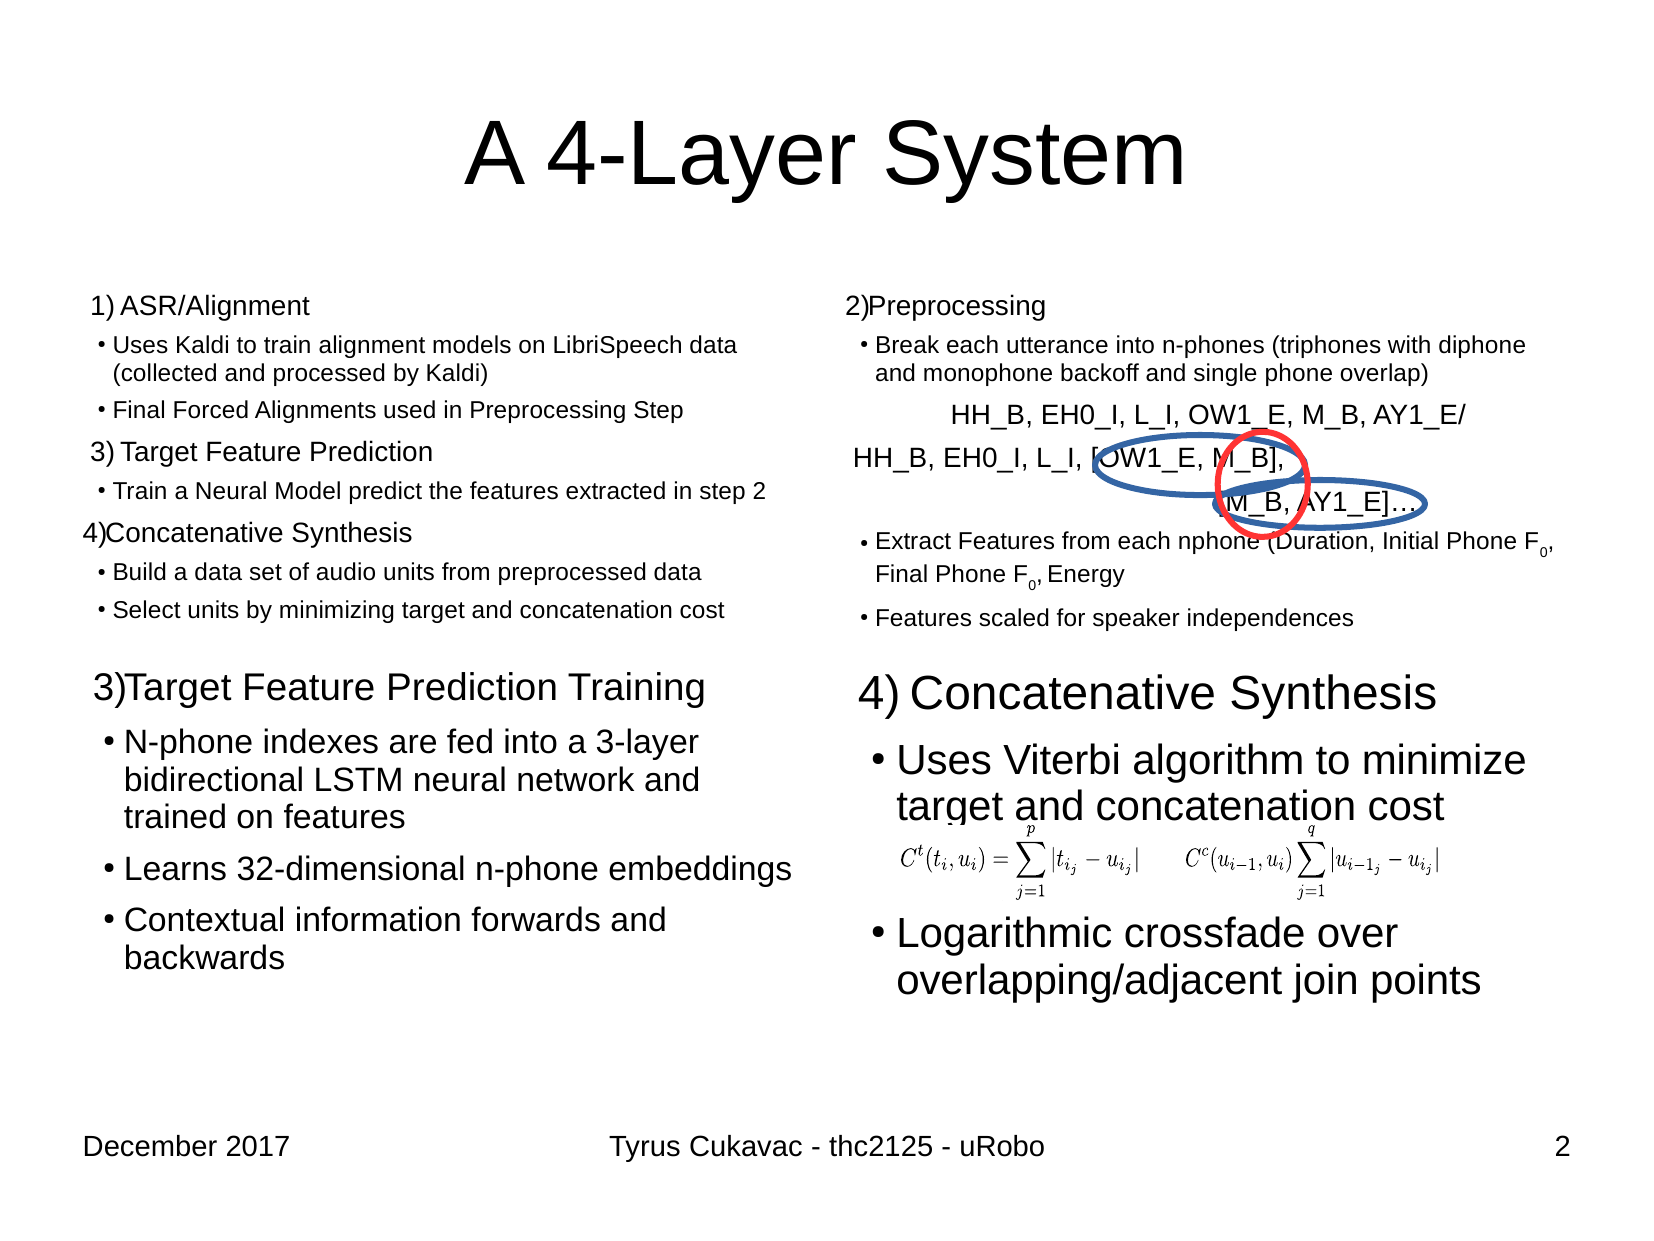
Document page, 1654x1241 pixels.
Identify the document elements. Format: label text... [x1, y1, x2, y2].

text_box [900, 825, 1141, 901]
list Target Feature Prediction Training N-phone indexes are fed into a 3-layer bidirectional LSTM neural network and trained on features Learns 32-dimensional n-phone embeddings Contextual information forwards and backwards [82, 665, 809, 1009]
list Preprocessing Break each utterance into n-phones (triphones with diphone and monophone backoff and single phone overlap) HH_B, EH0_I, L_I, OW1_E, M_B, AY1_E/ HH_B, EH0_I, L_I, [OW1_E, M_B], [M_B, AY1_E]… Extract Features from each nphone (Duration, Initial Phone F0, Final Phone F0, Energy Features scaled for speaker independences [845, 290, 1572, 634]
list Concatenative Synthesis Uses Viterbi algorithm to minimize target and concatenation cost Logarithmic crossfade over overlapping/adjacent join points [845, 665, 1572, 1009]
title A 4-Layer System [82, 49, 1571, 257]
text_box [1185, 825, 1441, 900]
list ASR/Alignment Uses Kaldi to train alignment models on LibriSpeech data (collected and processed by Kaldi) Final Forced Alignments used in Preprocessing Step Target Feature Prediction Train a Neural Model predict the features extracted in step 2 Concatenative Synthesis Build a data set of audio units from preprocessed data Select units by minimizing target and concatenation cost [82, 290, 809, 634]
